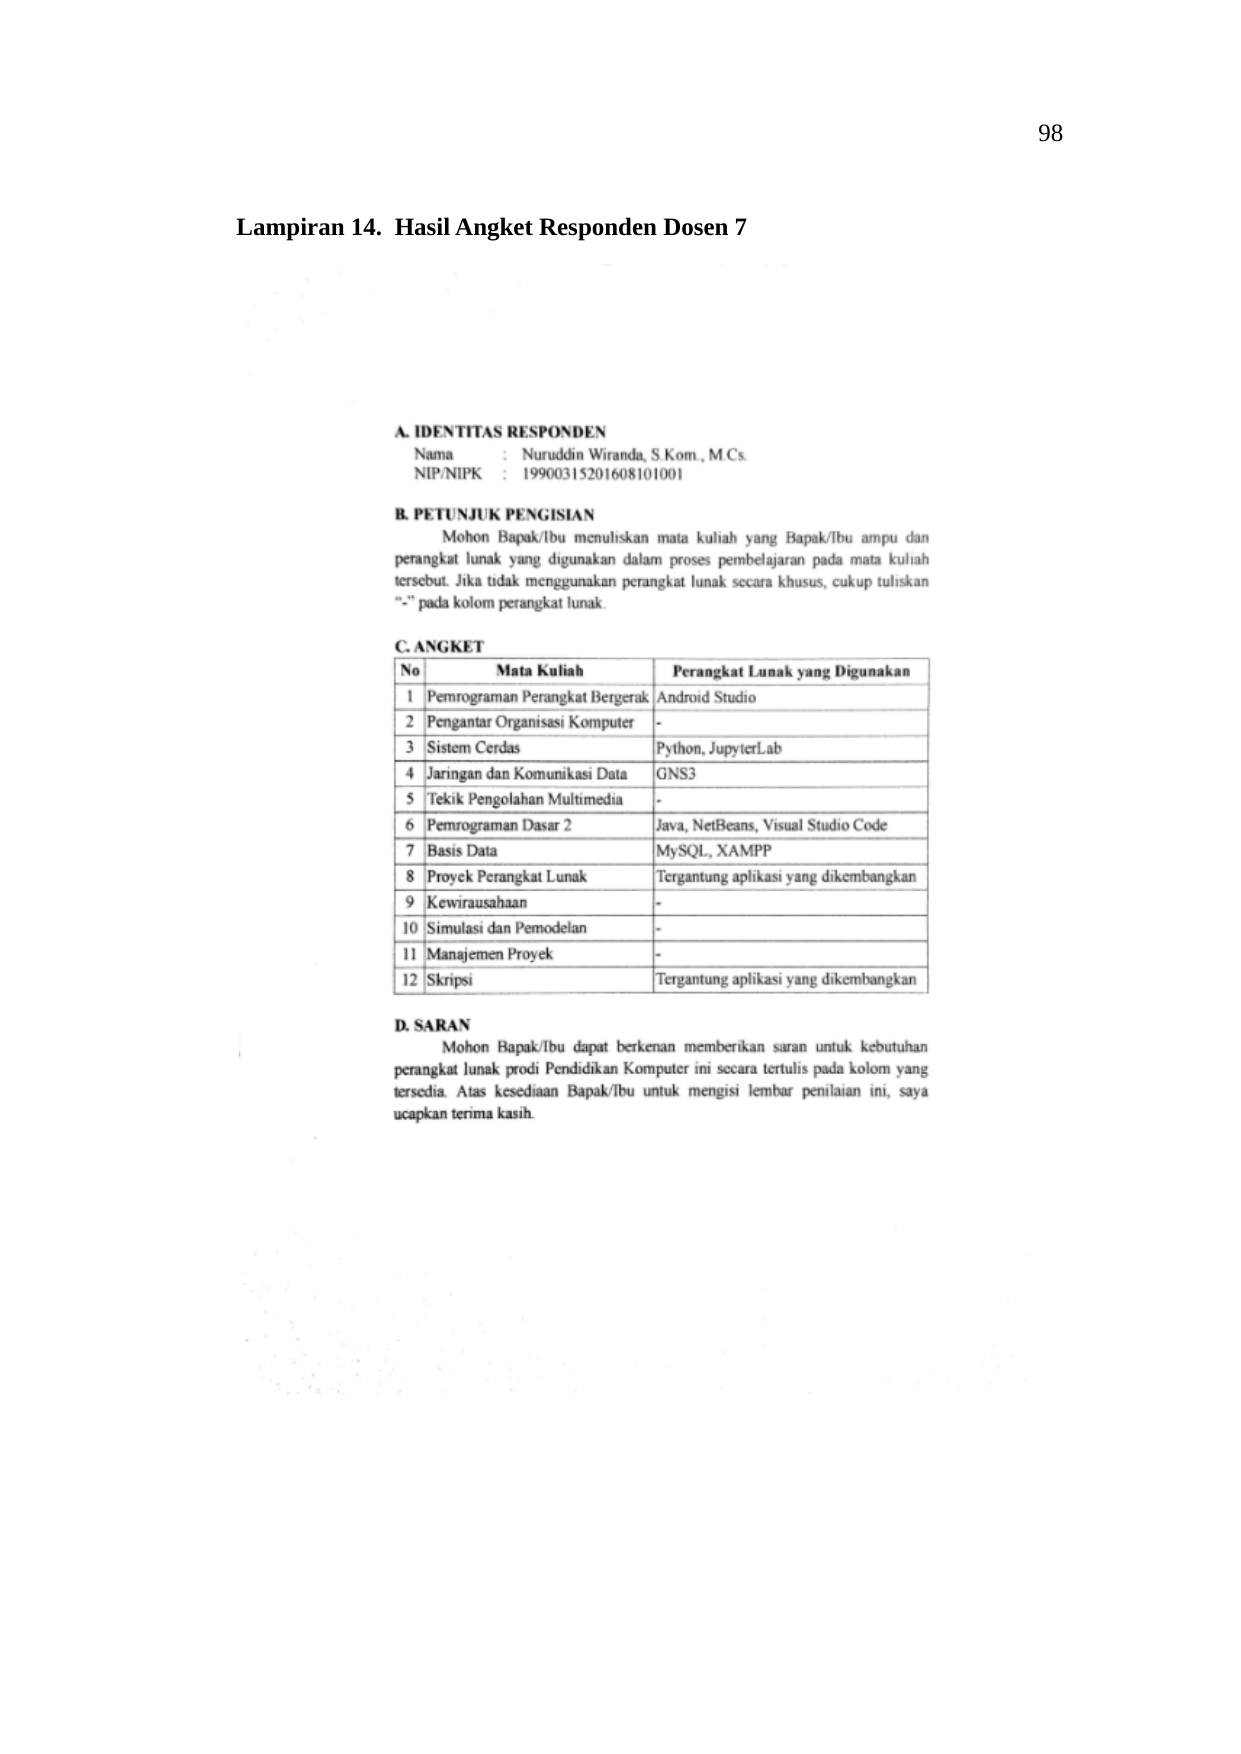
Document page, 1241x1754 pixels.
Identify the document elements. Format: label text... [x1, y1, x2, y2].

subtitle Hasil Angket Responden Dosen 7 [236, 212, 1063, 241]
picture [239, 264, 1045, 1395]
